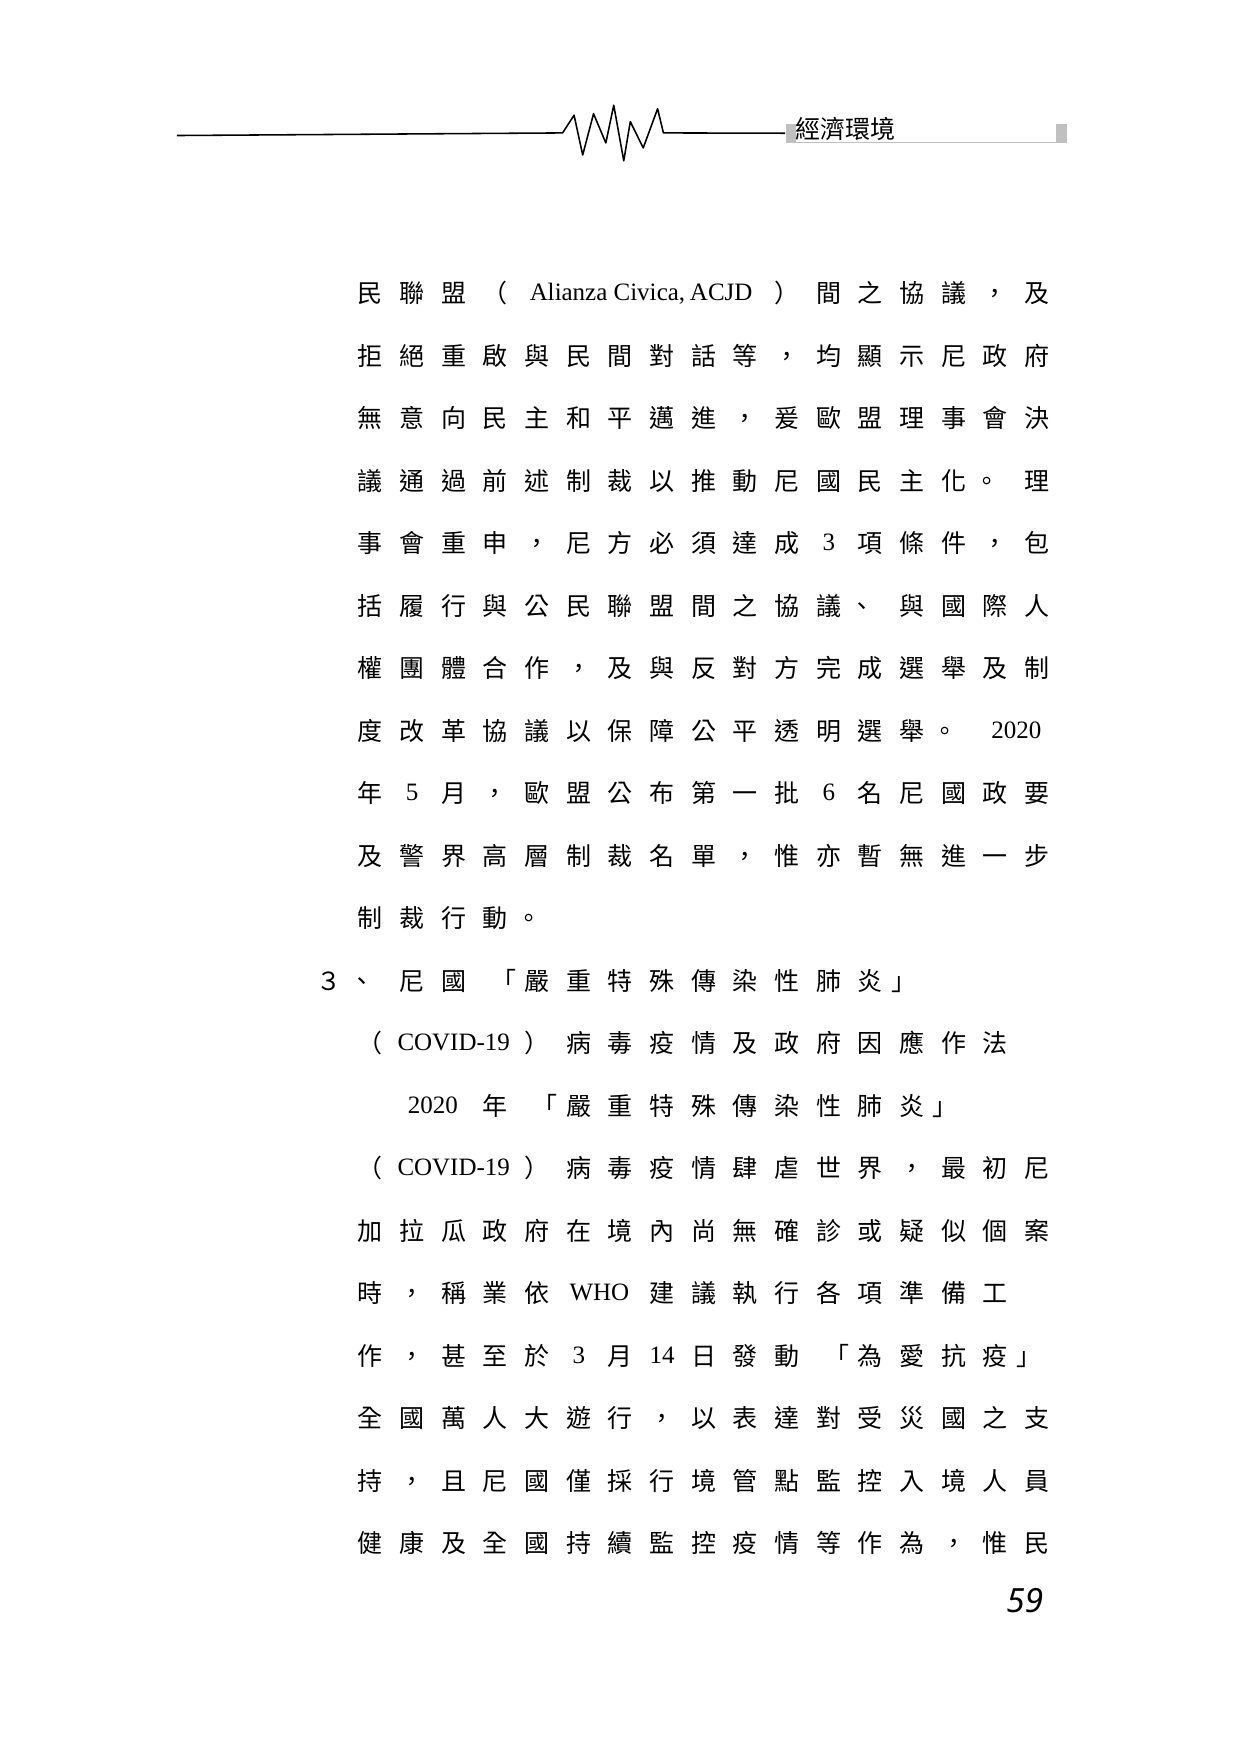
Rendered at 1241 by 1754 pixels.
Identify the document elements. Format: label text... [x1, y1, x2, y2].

text ３、尼國「嚴重特殊傳染性肺炎」（COVID-19）病毒疫情及政府因應作法 [281, 938, 1058, 1063]
text 2020年「嚴重特殊傳染性肺炎」（COVID-19）病毒疫情肆虐世界，最初尼加拉瓜政府在境內尚無確診或疑似個案時，稱業依WHO建議執行各項準備工作，甚至於3月14日發動「為愛抗疫」全國萬人大遊行，以表達對受災國之支持，且尼國僅採行境管點監控入境人員健康及全國持續監控疫情等作為，惟民 [330, 1063, 1058, 1563]
text 民聯盟（Alianza Civica, ACJD）間之協議，及拒絕重啟與民間對話等，均顯示尼政府無意向民主和平邁進，爰歐盟理事會決議通過前述制裁以推動尼國民主化。理事會重申，尼方必須達成3項條件，包括履行與公民聯盟間之協議、與國際人權團體合作，及與反對方完成選舉及制度改革協議以保障公平透明選舉。2020年5月，歐盟公布第一批6名尼國政要及警界高層制裁名單，惟亦暫無進一步制裁行動。 [330, 250, 1058, 938]
